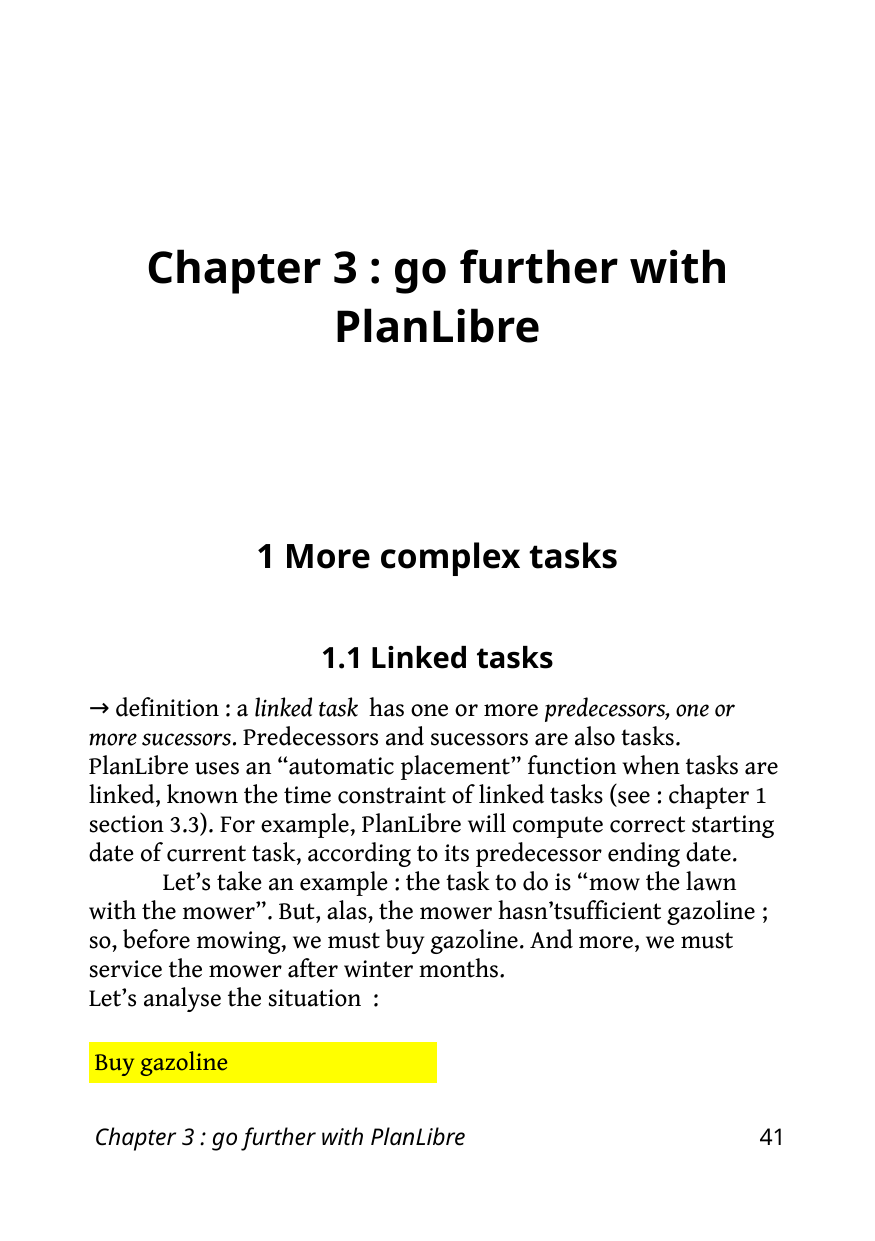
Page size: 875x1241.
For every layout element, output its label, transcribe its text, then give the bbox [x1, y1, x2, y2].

table_header [437, 1042, 786, 1083]
text Let’s analyse the situation : [88, 984, 786, 1013]
table_header Buy gazoline [89, 1042, 437, 1083]
text → definition : a linked task has one or more predecessors, one or more sucessors. Predecessors and sucessors are also tasks. PlanLibre uses an “automatic placement” function when tasks are linked, known the time constraint of linked tasks (see : chapter 1 section 3.3). For example, PlanLibre will compute correct starting date of current task, according to its predecessor ending date. [88, 695, 786, 868]
subtitle 1 More complex tasks [88, 533, 786, 578]
text Let’s take an example : the task to do is “mow the lawn with the mower”. But, alas, the mower hasn’tsufficient gazoline ; so, before mowing, we must buy gazoline. And more, we must service the mower after winter months. [88, 868, 786, 984]
subtitle Chapter 3 : go further with PlanLibre [88, 236, 786, 355]
subtitle 1.1 Linked tasks [88, 637, 786, 677]
